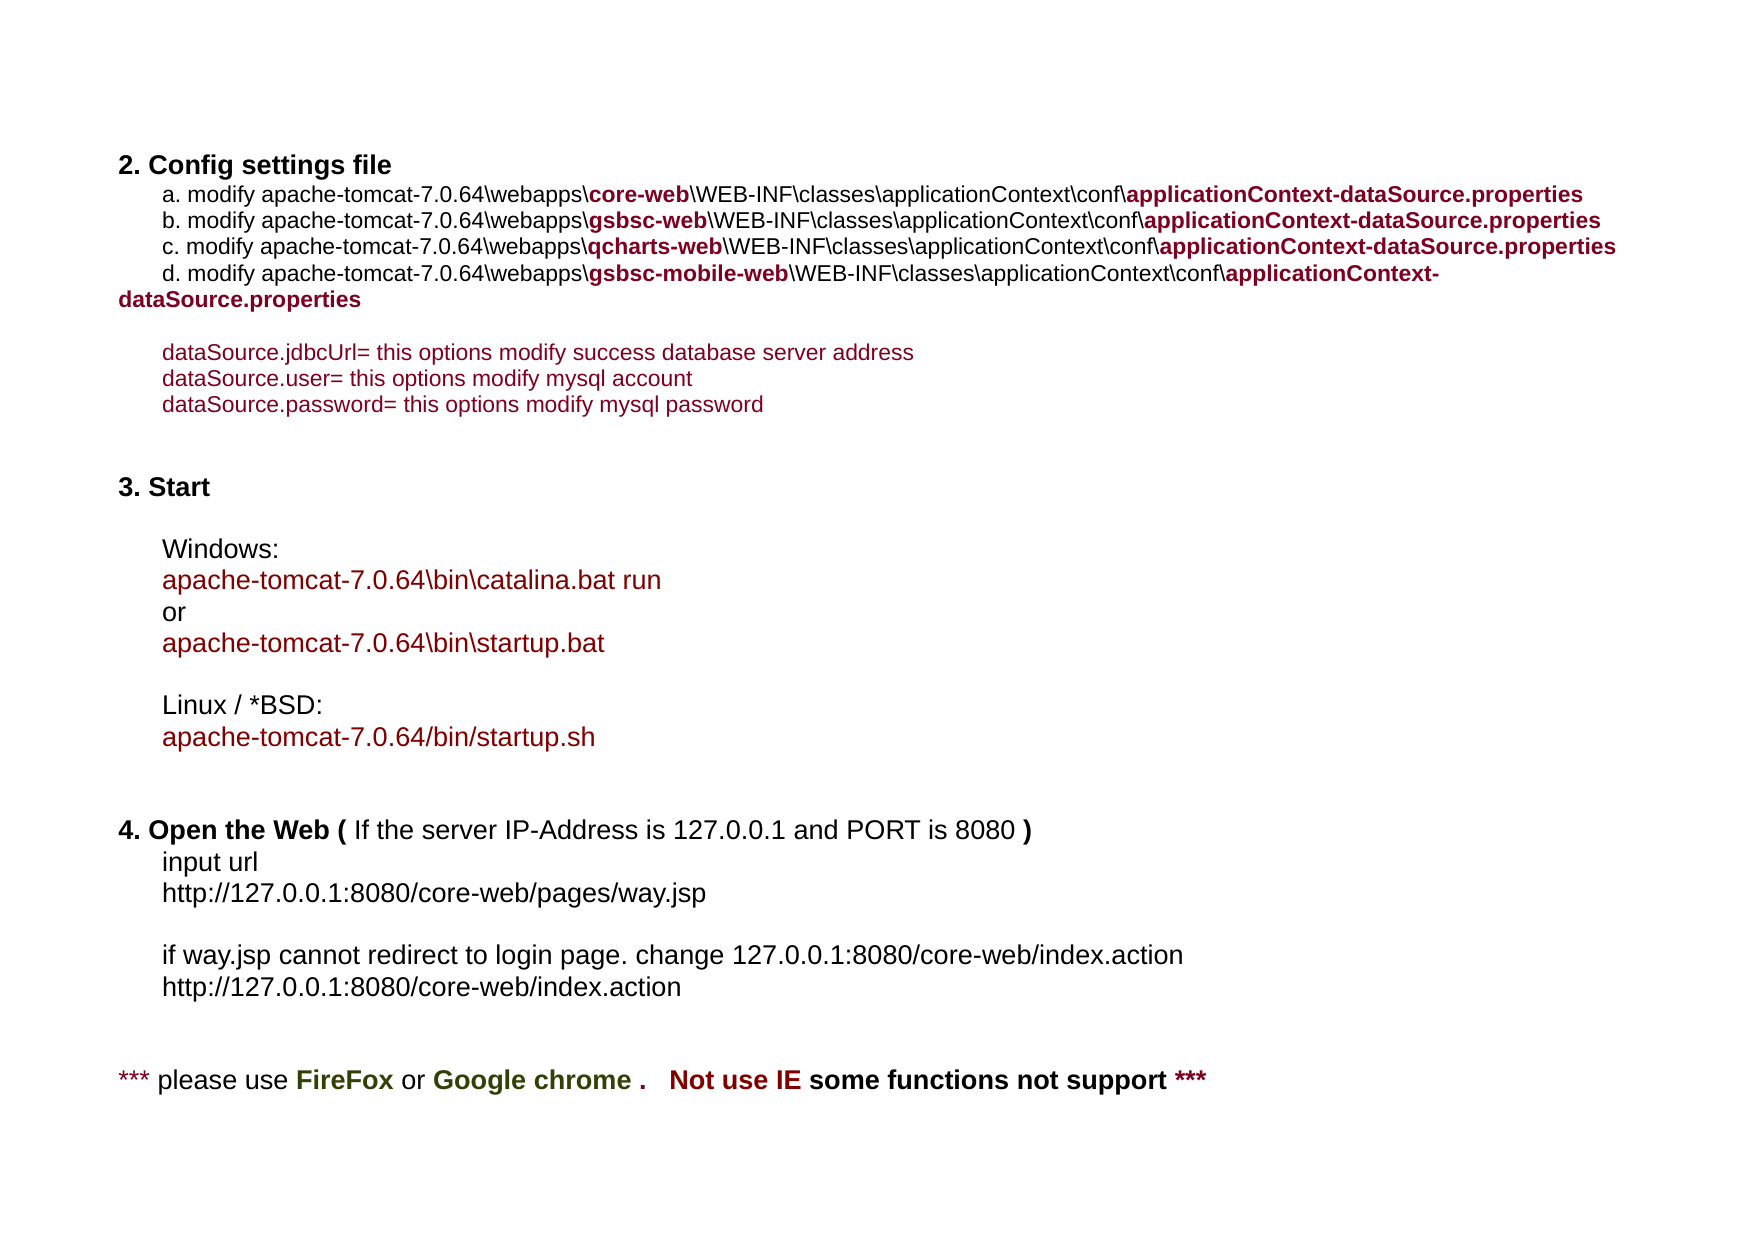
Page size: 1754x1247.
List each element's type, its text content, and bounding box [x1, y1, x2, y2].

text input url [118, 846, 1636, 877]
text b. modify apache-tomcat-7.0.64\webapps\gsbsc-web\WEB-INF\classes\applicationContext\conf\applicationContext-dataSource.properties [118, 207, 1636, 233]
text http://127.0.0.1:8080/core-web/pages/way.jsp [118, 877, 1636, 908]
text Linux / *BSD: [118, 689, 1636, 721]
text dataSource.jdbcUrl= this options modify success database server address dataSource.user= this options modify mysql account dataSource.password= this options modify mysql password [118, 339, 1636, 418]
text 4. Open the Web ( If the server IP-Address is 127.0.0.1 and PORT is 8080 ) [118, 814, 1636, 846]
text 2. Config settings file [118, 149, 1636, 181]
text or [118, 596, 1636, 627]
text apache-tomcat-7.0.64\bin\catalina.bat run [118, 564, 1636, 596]
text Windows: [118, 533, 1636, 564]
text if way.jsp cannot redirect to login page. change 127.0.0.1:8080/core-web/index.action [118, 939, 1636, 971]
text c. modify apache-tomcat-7.0.64\webapps\qcharts-web\WEB-INF\classes\applicationContext\conf\applicationContext-dataSource.properties [118, 233, 1636, 260]
text 3. Start [118, 471, 1636, 502]
text apache-tomcat-7.0.64/bin/startup.sh [118, 721, 1636, 752]
text a. modify apache-tomcat-7.0.64\webapps\core-web\WEB-INF\classes\applicationContext\conf\applicationContext-dataSource.properties [118, 181, 1636, 207]
text http://127.0.0.1:8080/core-web/index.action [118, 971, 1636, 1002]
text *** please use FireFox or Google chrome . Not use IE some functions not support *** [118, 1064, 1636, 1096]
text apache-tomcat-7.0.64\bin\startup.bat [118, 627, 1636, 658]
text d. modify apache-tomcat-7.0.64\webapps\gsbsc-mobile-web\WEB-INF\classes\applicationContext\conf\applicationContext-dataSource.properties [118, 260, 1636, 312]
